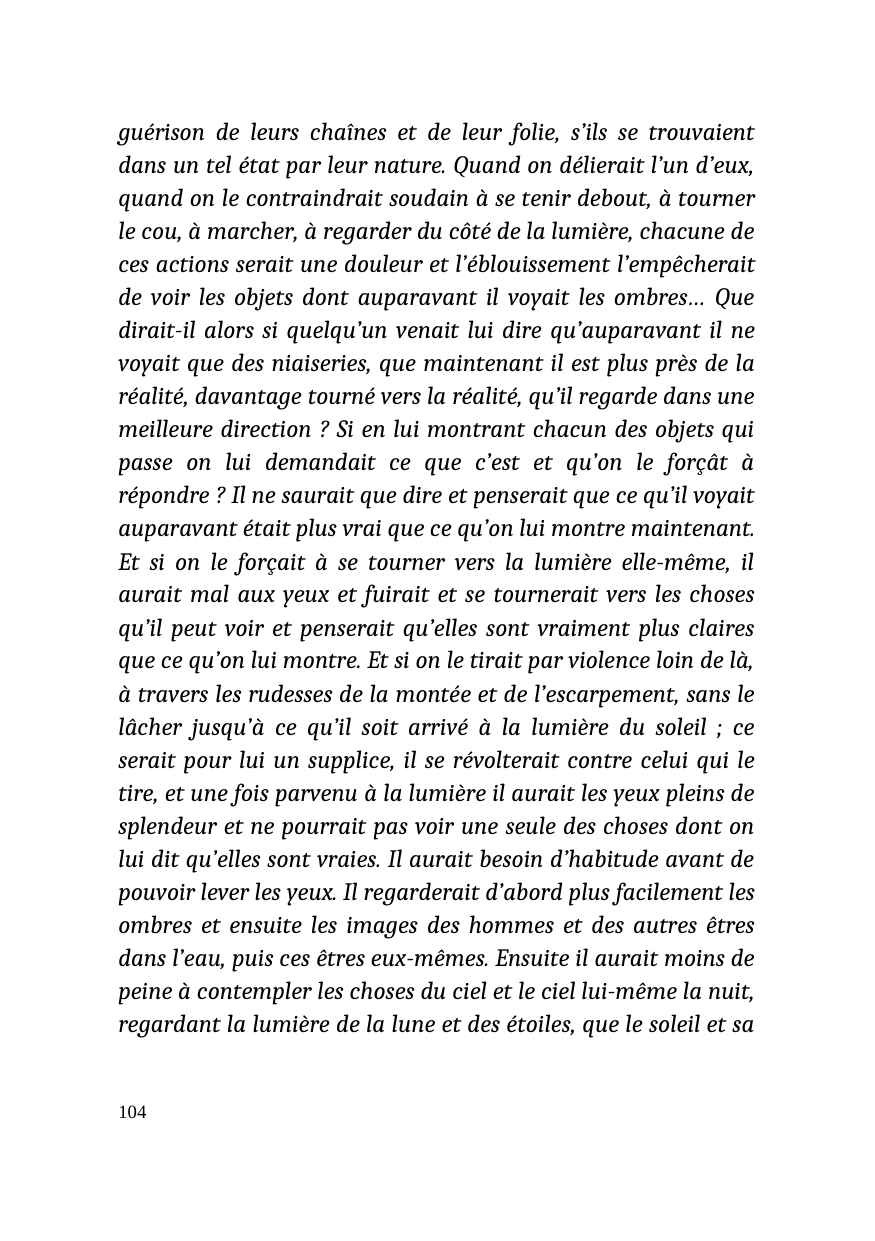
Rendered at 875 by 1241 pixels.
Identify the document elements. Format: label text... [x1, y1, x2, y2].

text guérison de leurs chaînes et de leur folie, s’ils se trouvaient dans un tel état par leur nature. Quand on délierait l’un d’eux, quand on le contraindrait soudain à se tenir debout, à tourner le cou, à marcher, à regarder du côté de la lumière, chacune de ces actions serait une douleur et l’éblouissement l’empêcherait de voir les objets dont auparavant il voyait les ombres… Que dirait-il alors si quelqu’un venait lui dire qu’auparavant il ne voyait que des niaiseries, que maintenant il est plus près de la réalité, davantage tourné vers la réalité, qu’il regarde dans une meilleure direction ? Si en lui montrant chacun des objets qui passe on lui demandait ce que c’est et qu’on le forçât à répondre ? Il ne saurait que dire et penserait que ce qu’il voyait auparavant était plus vrai que ce qu’on lui montre maintenant. Et si on le forçait à se tourner vers la lumière elle-même, il aurait mal aux yeux et fuirait et se tournerait vers les choses qu’il peut voir et penserait qu’elles sont vraiment plus claires que ce qu’on lui montre. Et si on le tirait par violence loin de là, à travers les rudesses de la montée et de l’escarpement, sans le lâcher jusqu’à ce qu’il soit arrivé à la lumière du soleil ; ce serait pour lui un supplice, il se révolterait contre celui qui le tire, et une fois parvenu à la lumière il aurait les yeux pleins de splendeur et ne pourrait pas voir une seule des choses dont on lui dit qu’elles sont vraies. Il aurait besoin d’habitude avant de pouvoir lever les yeux. Il regarderait d’abord plus facilement les ombres et ensuite les images des hommes et des autres êtres dans l’eau, puis ces êtres eux-mêmes. Ensuite il aurait moins de peine à contempler les choses du ciel et le ciel lui-même la nuit, regardant la lumière de la lune et des étoiles, que le soleil et sa [118, 118, 756, 1038]
